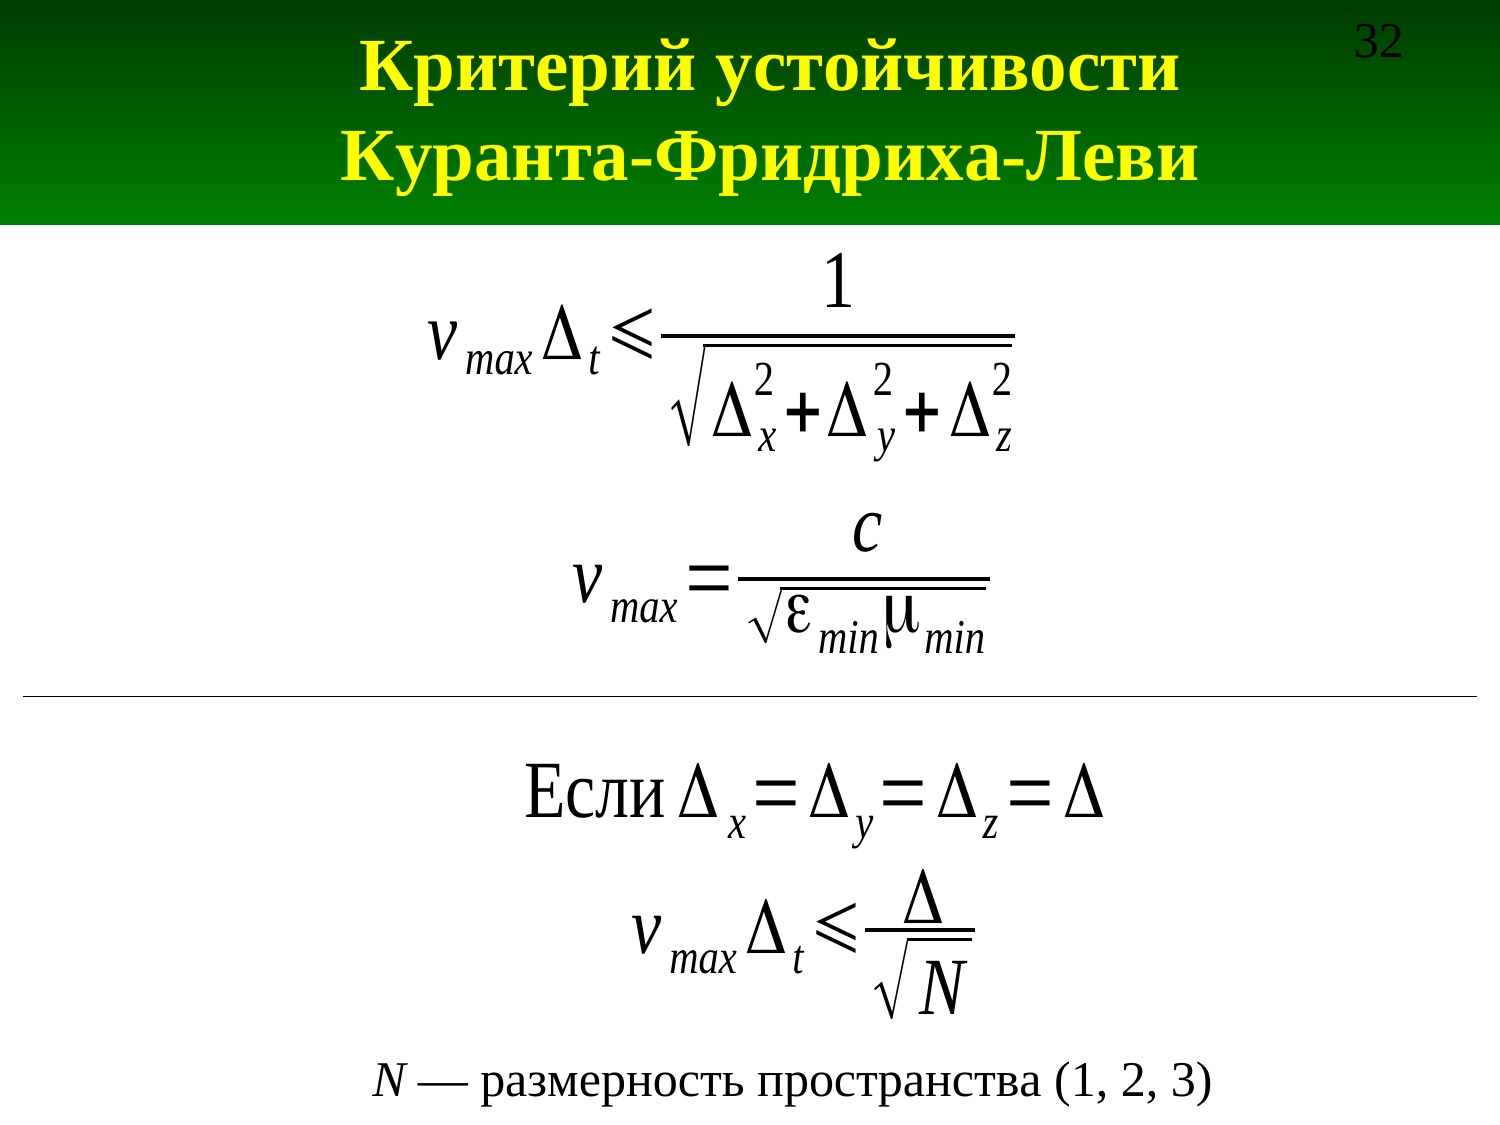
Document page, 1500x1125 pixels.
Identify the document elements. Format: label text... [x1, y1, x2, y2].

title Критерий устойчивости Куранта-Фридриха-Леви [100, 7, 1441, 204]
text_box N — размерность пространства (1, 2, 3) [357, 1039, 1229, 1115]
chart [410, 236, 1037, 464]
chart [507, 746, 1123, 851]
chart [614, 862, 997, 1034]
chart [555, 480, 1011, 662]
